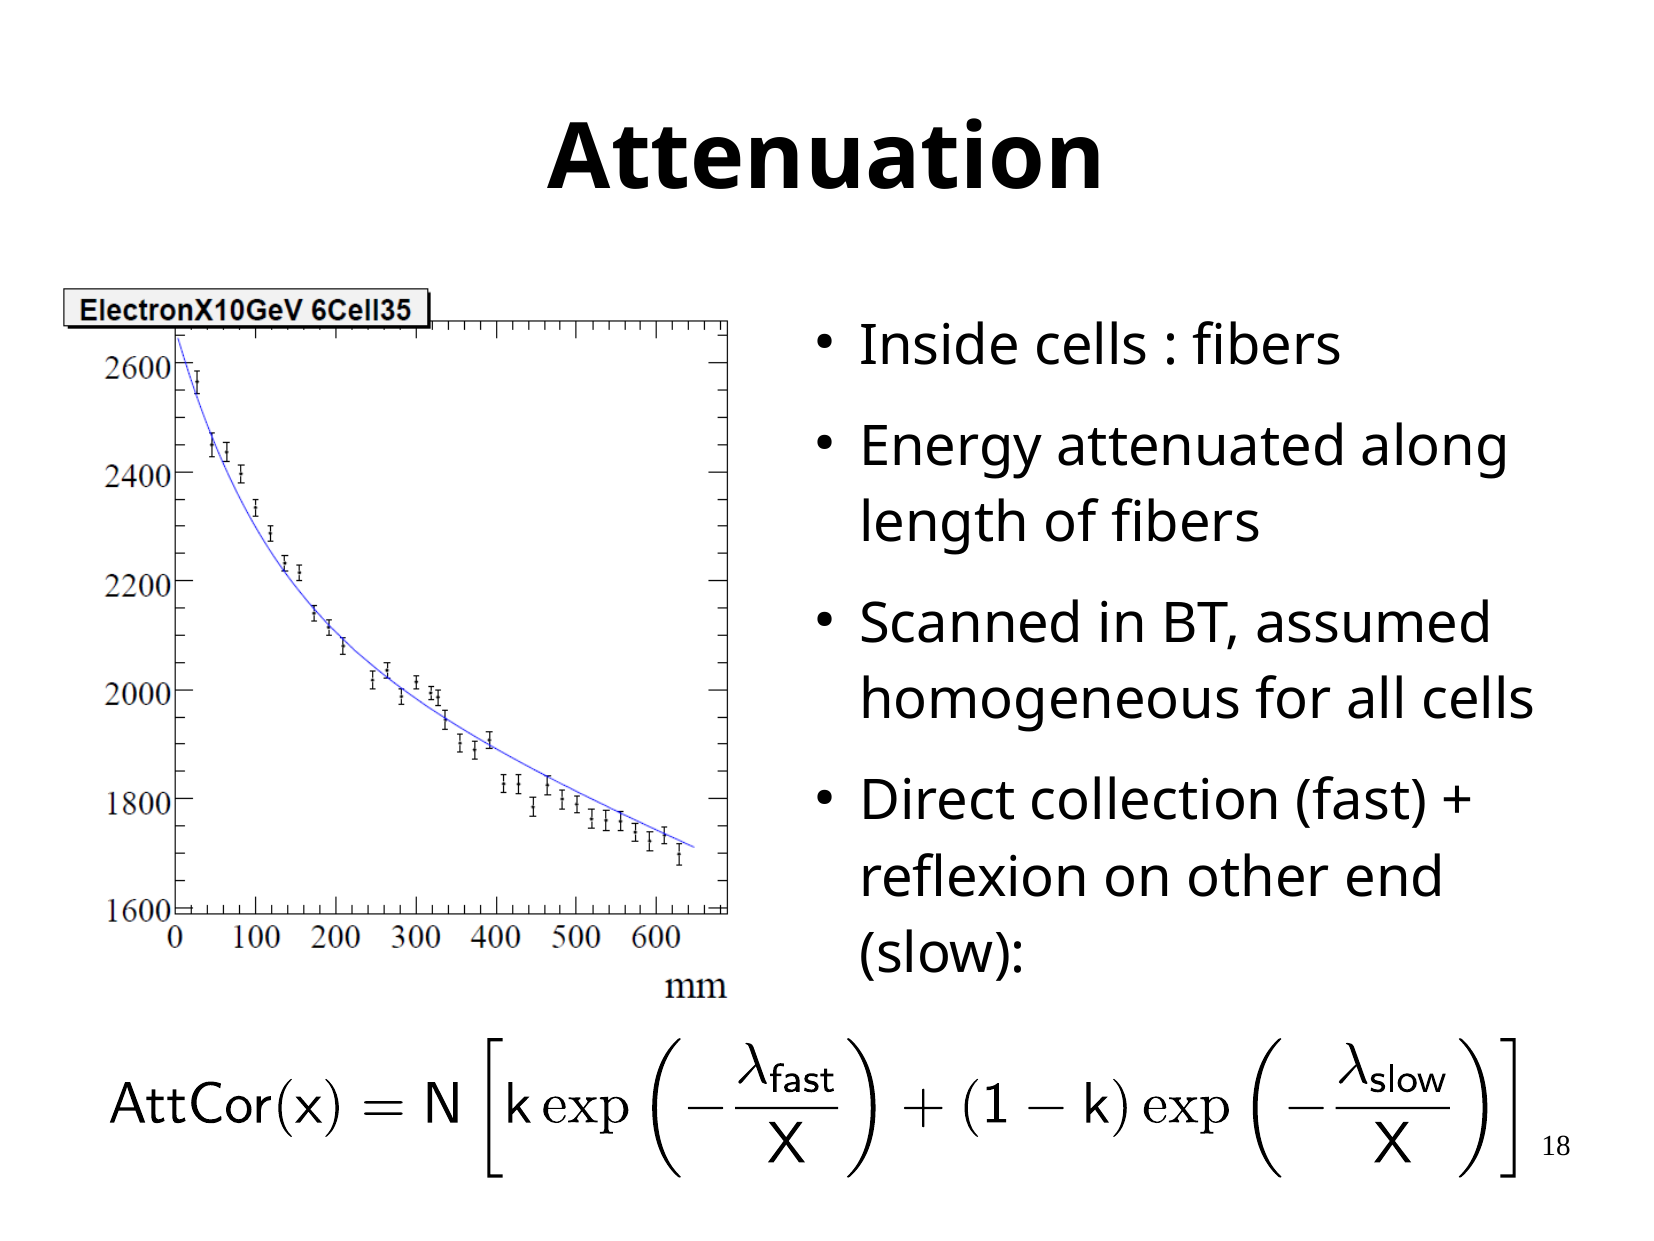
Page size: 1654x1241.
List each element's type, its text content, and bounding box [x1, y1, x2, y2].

text_box [108, 1038, 1531, 1178]
title Attenuation [82, 49, 1571, 257]
list Inside cells : fibers Energy attenuated along length of fibers Scanned in BT, assumed homogeneous for all cells Direct collection (fast) + reflexion on other end (slow): [799, 304, 1617, 994]
picture [45, 280, 751, 1006]
